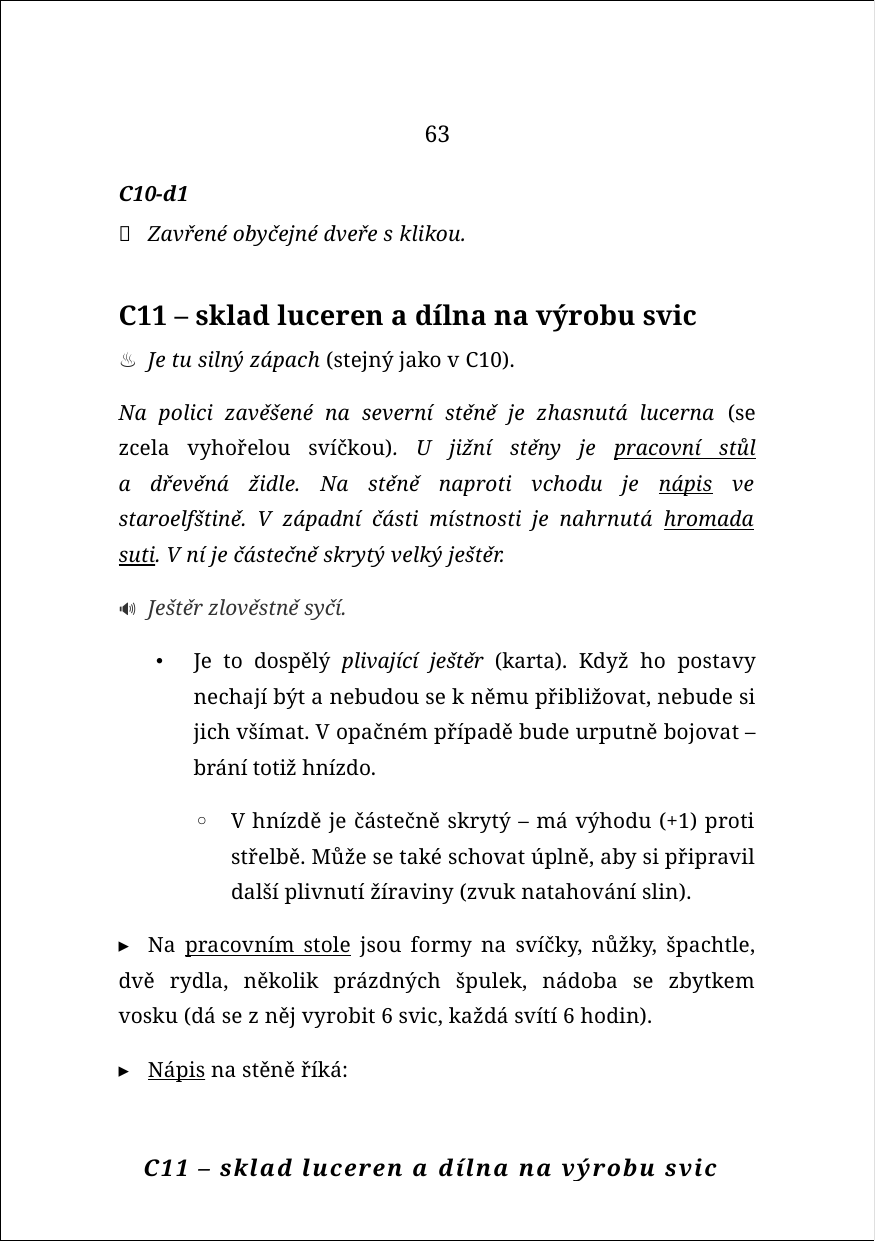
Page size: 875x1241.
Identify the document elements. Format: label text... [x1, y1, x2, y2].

subtitle C11 – sklad luceren a⁠ dílna na výrobu svic [118, 296, 756, 333]
text ▸ Na pracovním stole jsou formy na svíčky, nůžky, špachtle, dvě rydla, několik prázdných špulek, nádoba se zbytkem vosku (dá se z⁠ něj vyrobit 6 svic, každá svítí 6 hodin). [118, 931, 756, 1030]
list Je to dospělý plivající ještěr (karta). Když ho postavy nechají být a⁠ nebudou se k⁠ němu přibližovat, nebude si jich všímat. V⁠ opačném případě bude urputně bojovat – brání totiž hnízdo. [156, 646, 756, 781]
text Na polici zavěšené na severní stěně je zhasnutá lucerna (se zcela vyhořelou svíčkou). U⁠ jižní stěny je pracovní stůl a⁠ dřevěná židle. Na stěně naproti vchodu je nápis ve staroelfštině. V⁠ západní části místnosti je nahrnutá hromada suti. V⁠ ní je částečně skrytý velký ještěr. [118, 398, 756, 568]
text ▸ Nápis na stěně říká: [118, 1055, 756, 1083]
subtitle C10-d1 [118, 179, 756, 207]
list V⁠ hnízdě je částečně skrytý – má výhodu (+1) proti střelbě. Může se také schovat úplně, aby si připravil další plivnutí žíraviny (zvuk natahování slin). [193, 806, 756, 906]
text ♨ Je tu silný zápach (stejný jako v⁠ C10). [118, 345, 756, 373]
text 🔊 Ještěr zlověstně syčí. [118, 593, 756, 622]
text 🚪 Zavřené obyčejné dveře s⁠ klikou. [118, 219, 756, 248]
